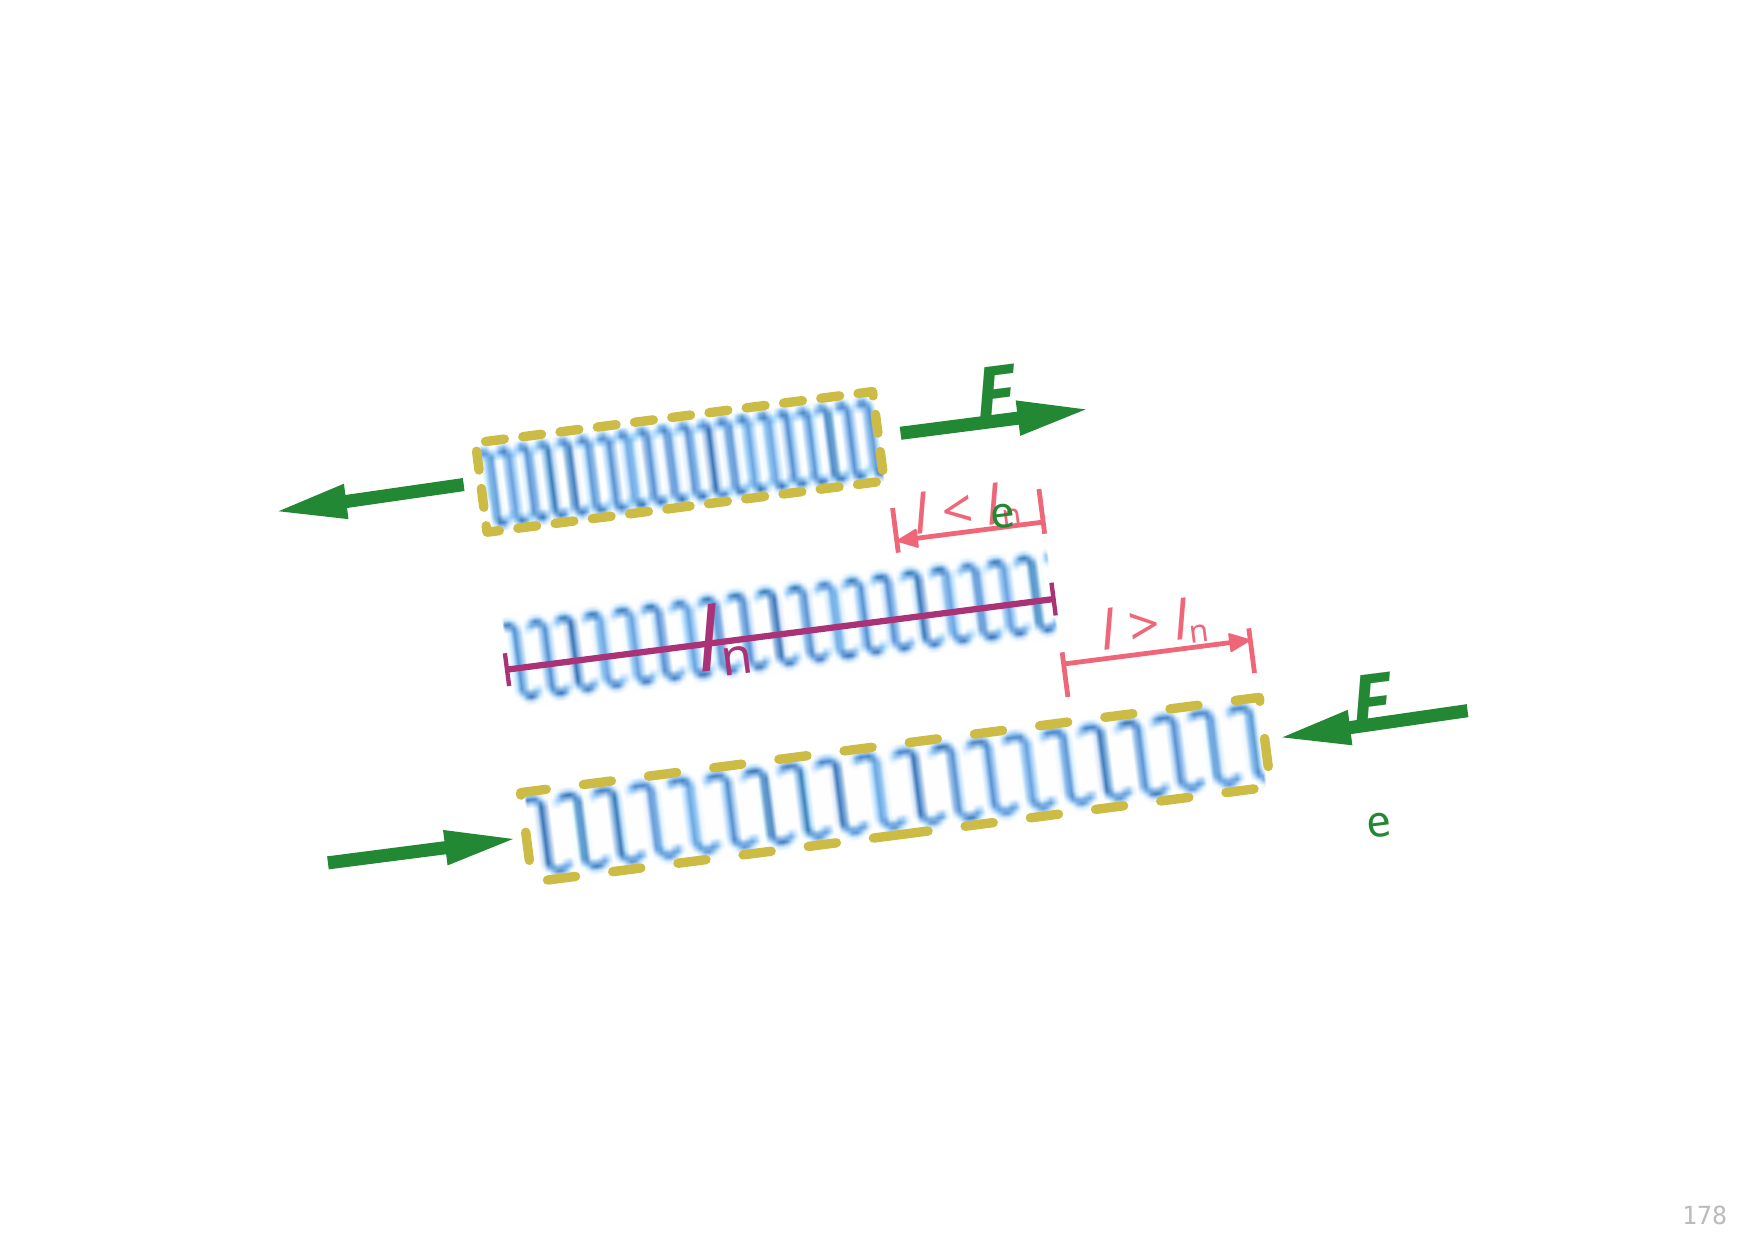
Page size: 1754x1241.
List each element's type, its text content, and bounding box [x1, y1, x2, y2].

picture [501, 592, 681, 666]
text_box [278, 478, 465, 520]
text_box [899, 400, 1086, 440]
text_box ln [671, 552, 769, 673]
picture [525, 698, 1267, 885]
text_box Fe [952, 325, 1054, 418]
picture [510, 603, 1059, 710]
text_box Fe [1328, 633, 1430, 720]
picture [759, 544, 1052, 633]
picture [478, 391, 885, 533]
text_box [327, 829, 513, 870]
text_box [1282, 704, 1469, 746]
